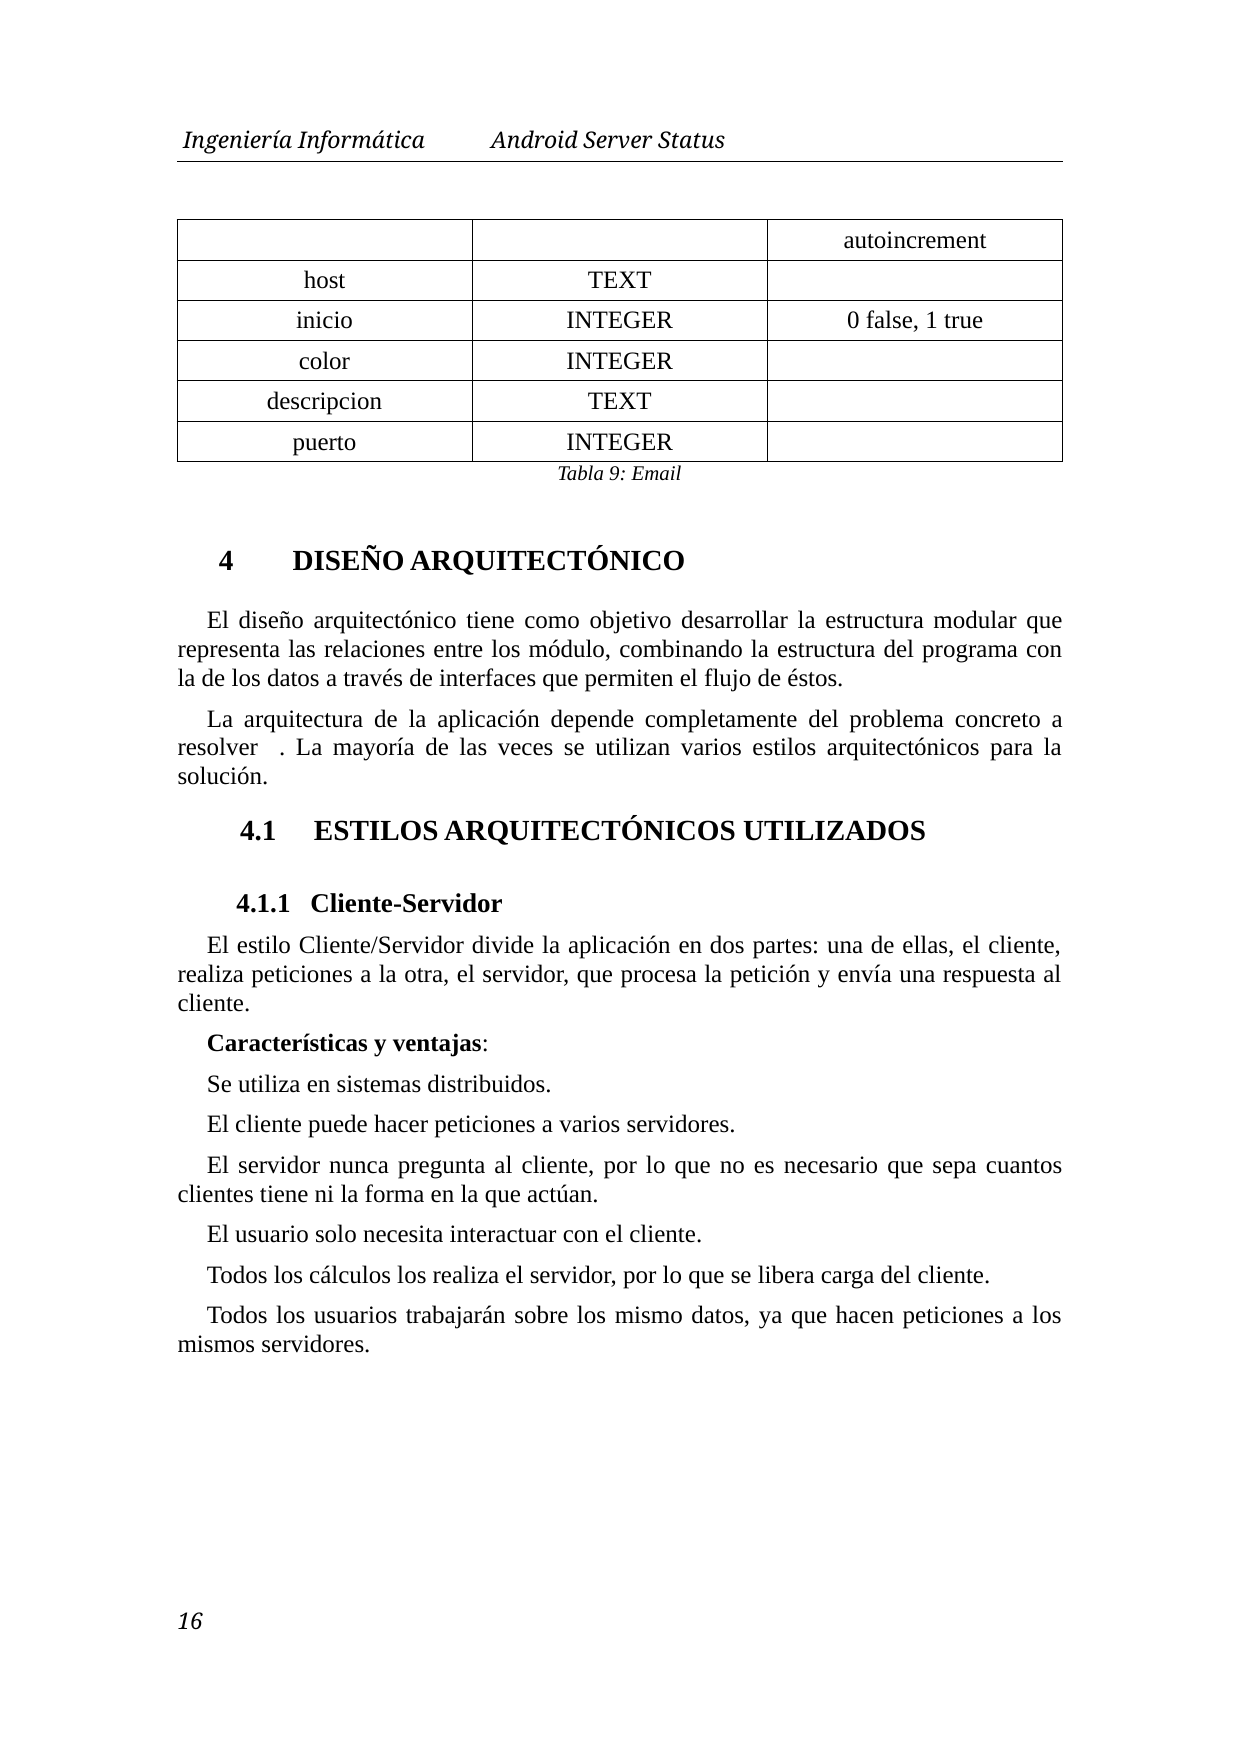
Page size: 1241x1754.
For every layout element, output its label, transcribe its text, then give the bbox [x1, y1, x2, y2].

table_cell [768, 381, 1062, 421]
text Características y ventajas: [177, 1028, 1063, 1057]
table_cell [178, 220, 472, 259]
text Todos los usuarios trabajarán sobre los mismo datos, ya que hacen peticiones a los mismos servidores. [177, 1300, 1063, 1358]
table_cell INTEGER [473, 341, 767, 380]
text El cliente puede hacer peticiones a varios servidores. [177, 1109, 1063, 1138]
table_cell TEXT [473, 381, 767, 421]
subtitle Diseño Arquitectónico [218, 543, 1063, 577]
text El estilo Cliente/Servidor divide la aplicación en dos partes: una de ellas, el cliente, realiza peticiones a la otra, el servidor, que procesa la petición y envía una respuesta al cliente. [177, 930, 1063, 1017]
table_cell TEXT [473, 261, 767, 300]
text Todos los cálculos los realiza el servidor, por lo que se libera carga del cliente. [177, 1260, 1063, 1288]
text El usuario solo necesita interactuar con el cliente. [177, 1219, 1063, 1248]
subtitle Cliente-Servidor [236, 887, 1004, 918]
table_cell INTEGER [473, 422, 767, 461]
text El diseño arquitectónico tiene como objetivo desarrollar la estructura modular que representa las relaciones entre los módulo, combinando la estructura del programa con la de los datos a través de interfaces que permiten el flujo de éstos. [177, 606, 1063, 692]
table_cell autoincrement [768, 220, 1062, 259]
text Se utiliza en sistemas distribuidos. [177, 1069, 1063, 1098]
text La arquitectura de la aplicación depende completamente del problema concreto a resolver . La mayoría de las veces se utilizan varios estilos arquitectónicos para la solución. [177, 704, 1063, 790]
table_cell INTEGER [473, 301, 767, 340]
table_cell color [178, 341, 472, 380]
table_cell inicio [178, 301, 472, 340]
table_cell [473, 220, 767, 259]
table_cell host [178, 261, 472, 300]
table_cell puerto [178, 422, 472, 461]
table_cell [768, 422, 1062, 461]
text Tabla 9: Email [177, 462, 1063, 485]
table_cell [768, 341, 1062, 380]
text El servidor nunca pregunta al cliente, por lo que no es necesario que sepa cuantos clientes tiene ni la forma en la que actúan. [177, 1150, 1063, 1207]
subtitle Estilos Arquitectónicos Utilizados [240, 813, 1063, 847]
table_cell 0 false, 1 true [768, 301, 1062, 340]
table_cell descripcion [178, 381, 472, 421]
table_cell [768, 261, 1062, 300]
